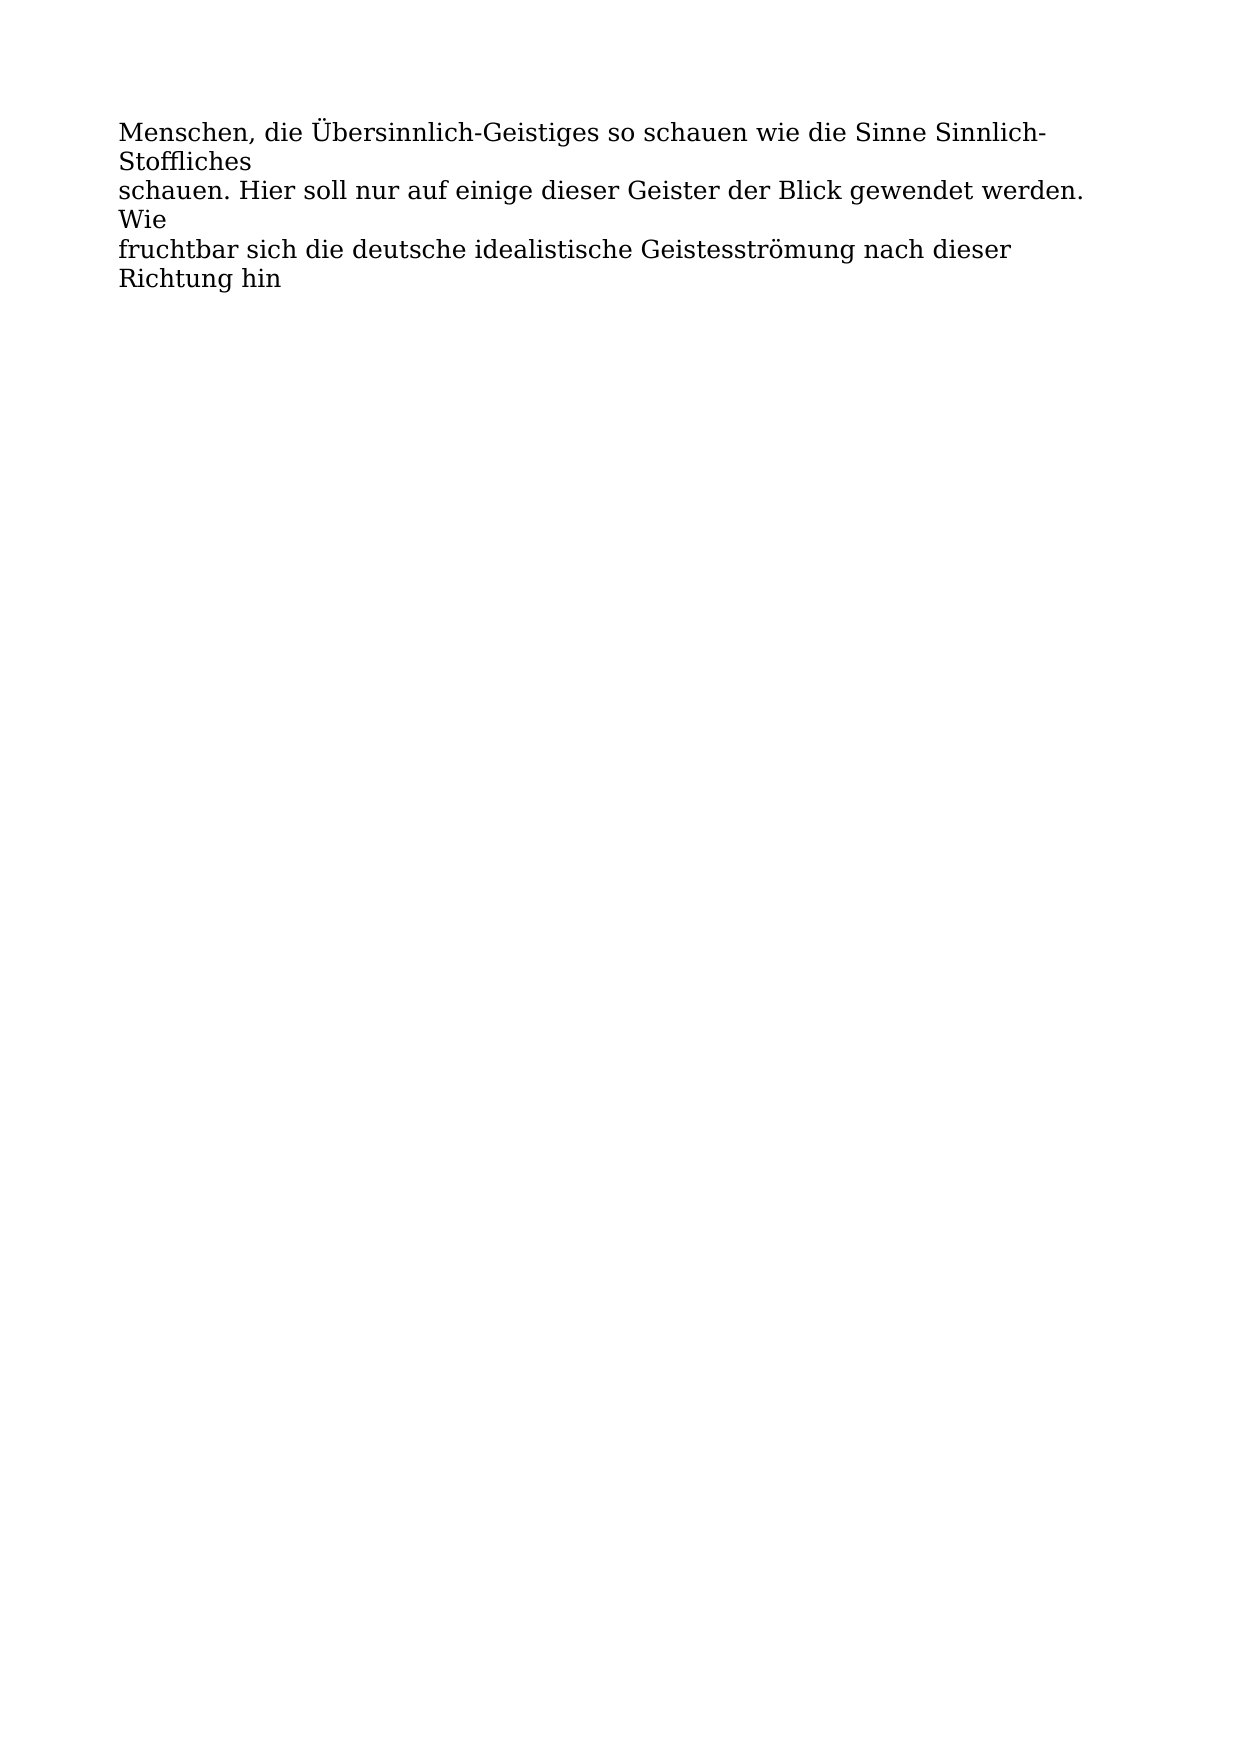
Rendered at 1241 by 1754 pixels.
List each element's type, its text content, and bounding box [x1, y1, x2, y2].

text Menschen, die Übersinnlich-Geistiges so schauen wie die Sinne Sinnlich-Stoffliches [118, 118, 1122, 176]
text fruchtbar sich die deutsche idealistische Geistesströmung nach dieser Richtung hin [118, 235, 1122, 293]
text schauen. Hier soll nur auf einige dieser Geister der Blick gewendet werden. Wie [118, 176, 1122, 235]
